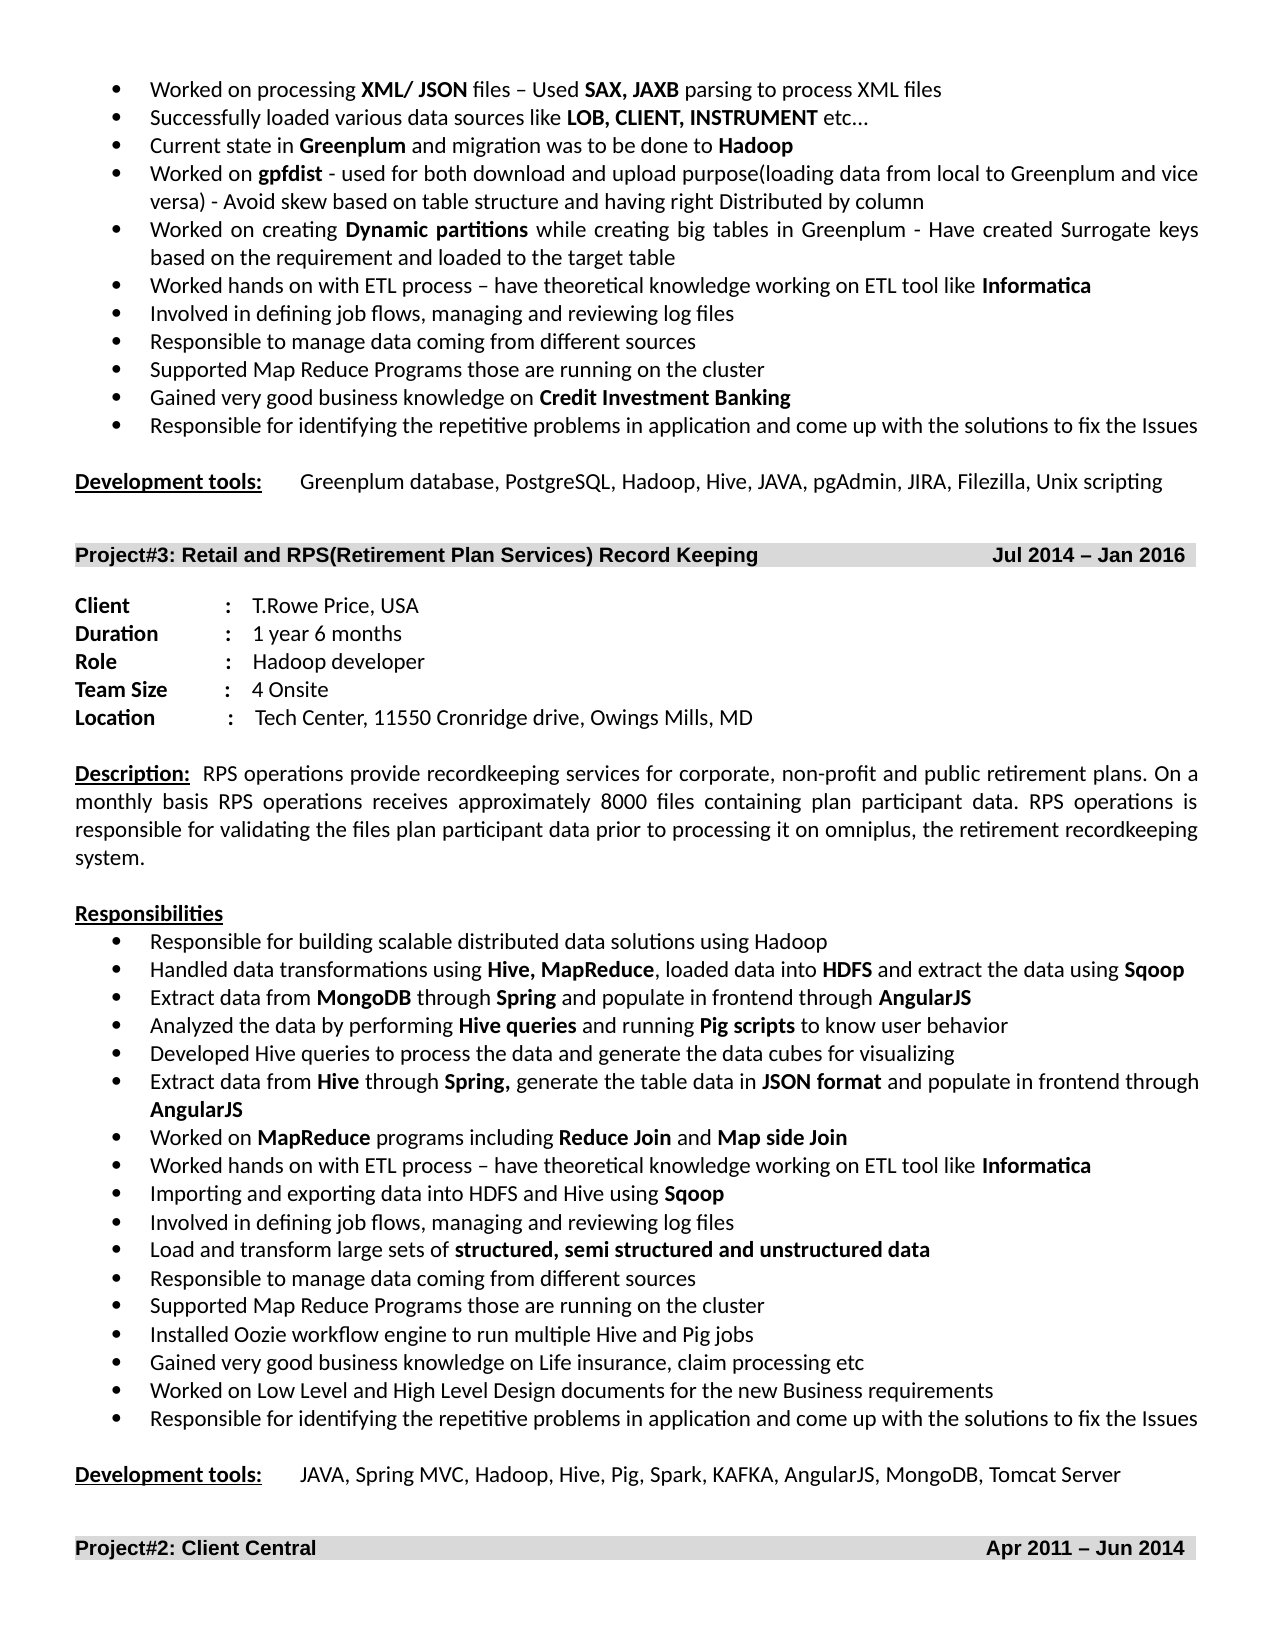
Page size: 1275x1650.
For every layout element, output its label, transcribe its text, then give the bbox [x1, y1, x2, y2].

text Project#2: Client Central Apr 2011 – Jun 2014 [75, 1536, 1196, 1560]
text Team Size : 4 Onsite [75, 675, 1275, 703]
list Responsible to manage data coming from different sources [112, 1264, 1200, 1292]
list Developed Hive queries to process the data and generate the data cubes for visualizing [112, 1039, 1200, 1067]
list Worked on creating Dynamic partitions while creating big tables in Greenplum - Have created Surrogate keys based on the requirement and loaded to the target table [112, 215, 1200, 271]
text Duration : 1 year 6 months [75, 619, 1275, 647]
text Project#3: Retail and RPS(Retirement Plan Services) Record Keeping Jul 2014 – Jan 2016 [75, 543, 1196, 567]
list Gained very good business knowledge on Credit Investment Banking [112, 383, 1200, 411]
text Development tools: Greenplum database, PostgreSQL, Hadoop, Hive, JAVA, pgAdmin, JIRA, Filezilla, Unix scripting [75, 467, 1200, 495]
list Supported Map Reduce Programs those are running on the cluster [112, 355, 1200, 383]
list Gained very good business knowledge on Life insurance, claim processing etc [112, 1348, 1200, 1376]
text Location : Tech Center, 11550 Cronridge drive, Owings Mills, MD [75, 703, 1275, 731]
list Responsible for identifying the repetitive problems in application and come up with the solutions to fix the Issues [112, 411, 1200, 439]
list Worked on Low Level and High Level Design documents for the new Business requirements [112, 1376, 1200, 1404]
list Worked hands on with ETL process – have theoretical knowledge working on ETL tool like Informatica [112, 1152, 1200, 1179]
list Load and transform large sets of structured, semi structured and unstructured data [112, 1236, 1200, 1264]
list Extract data from MongoDB through Spring and populate in frontend through AngularJS [112, 983, 1200, 1011]
list Responsible for identifying the repetitive problems in application and come up with the solutions to fix the Issues [112, 1404, 1200, 1432]
list Worked on gpfdist - used for both download and upload purpose(loading data from local to Greenplum and vice versa) - Avoid skew based on table structure and having right Distributed by column [112, 159, 1200, 215]
list Current state in Greenplum and migration was to be done to Hadoop [112, 131, 1200, 159]
text Client : T.Rowe Price, USA [75, 591, 1275, 619]
list Analyzed the data by performing Hive queries and running Pig scripts to know user behavior [112, 1011, 1200, 1039]
list Responsible for building scalable distributed data solutions using Hadoop [112, 927, 1200, 955]
list Responsible to manage data coming from different sources [112, 327, 1200, 355]
list Handled data transformations using Hive, MapReduce, loaded data into HDFS and extract the data using Sqoop [112, 955, 1200, 983]
list Involved in defining job flows, managing and reviewing log files [112, 299, 1200, 327]
list Worked on processing XML/ JSON files – Used SAX, JAXB parsing to process XML files [112, 75, 1200, 103]
text Description: RPS operations provide recordkeeping services for corporate, non-profit and public retirement plans. On a monthly basis RPS operations receives approximately 8000 files containing plan participant data. RPS operations is responsible for validating the files plan participant data prior to processing it on omniplus, the retirement recordkeeping system. [75, 759, 1200, 871]
list Worked on MapReduce programs including Reduce Join and Map side Join [112, 1123, 1200, 1152]
list Supported Map Reduce Programs those are running on the cluster [112, 1292, 1200, 1320]
text Development tools: JAVA, Spring MVC, Hadoop, Hive, Pig, Spark, KAFKA, AngularJS, MongoDB, Tomcat Server [75, 1460, 1200, 1488]
list Importing and exporting data into HDFS and Hive using Sqoop [112, 1179, 1200, 1208]
text Responsibilities [75, 899, 1200, 927]
list Involved in defining job flows, managing and reviewing log files [112, 1208, 1200, 1236]
list Installed Oozie workflow engine to run multiple Hive and Pig jobs [112, 1320, 1200, 1348]
list Worked hands on with ETL process – have theoretical knowledge working on ETL tool like Informatica [112, 271, 1200, 299]
list Successfully loaded various data sources like LOB, CLIENT, INSTRUMENT etc... [112, 103, 1200, 131]
list Extract data from Hive through Spring, generate the table data in JSON format and populate in frontend through AngularJS [112, 1067, 1200, 1123]
text Role : Hadoop developer [75, 647, 1275, 675]
